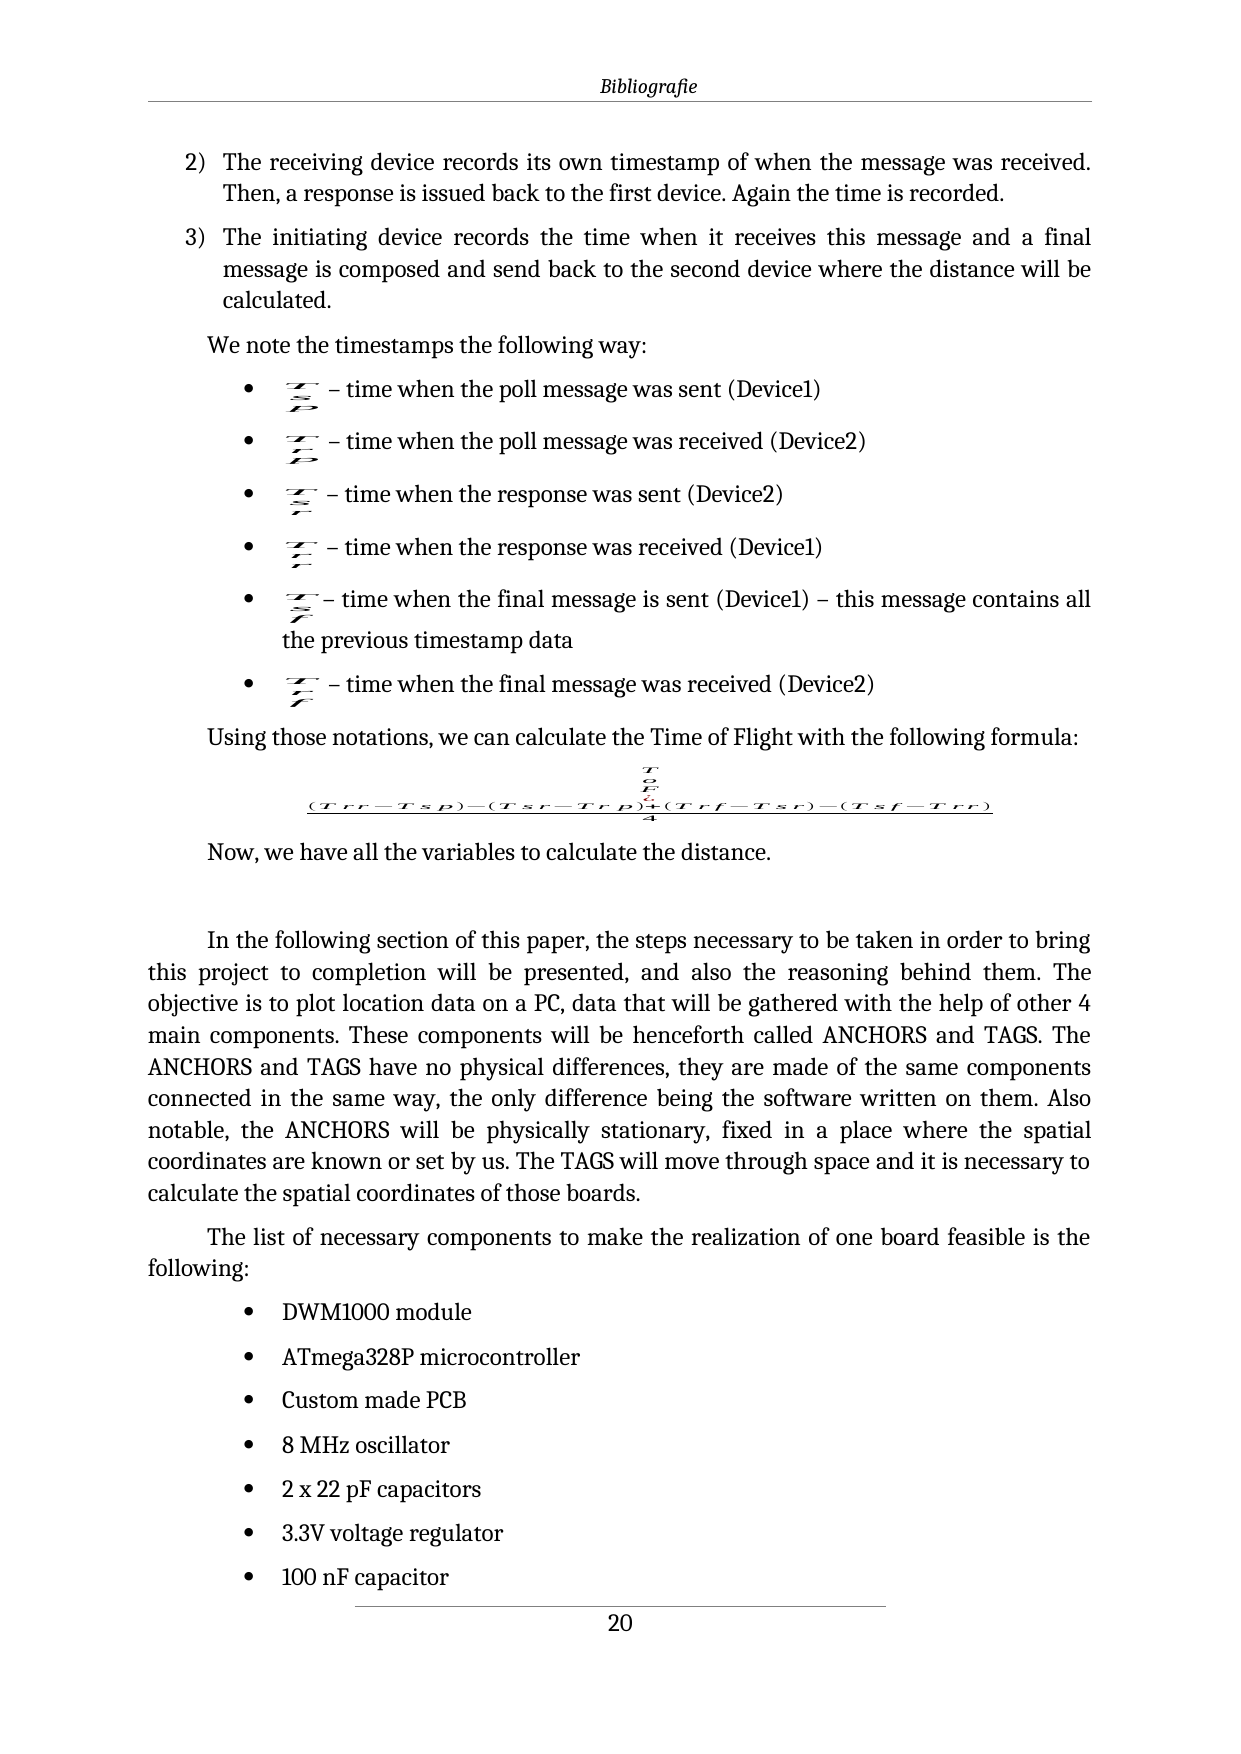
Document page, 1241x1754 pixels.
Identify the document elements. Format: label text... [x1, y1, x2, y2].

list The initiating device records the time when it receives this message and a final message is composed and send back to the second device where the distance will be calculated. [185, 223, 1092, 315]
list – time when the poll message was received (Device2) [244, 427, 1092, 465]
list The receiving device records its own timestamp of when the message was received. Then, a response is issued back to the first device. Again the time is recorded. [185, 148, 1092, 208]
list ATmega328P microcontroller [244, 1342, 1092, 1371]
list 8 MHz oscillator [244, 1431, 1092, 1459]
text We note the timestamps the following way: [148, 331, 1092, 359]
list – time when the final message is sent (Device1) – this message contains all the previous timestamp data [244, 585, 1092, 654]
list 100 nF capacitor [244, 1563, 1092, 1591]
text Now, we have all the variables to calculate the distance. [148, 838, 1092, 867]
list DWM1000 module [244, 1298, 1092, 1327]
list – time when the response was received (Device1) [244, 533, 1092, 570]
list 2 x 22 pF capacitors [244, 1474, 1092, 1503]
text In the following section of this paper, the steps necessary to be taken in order to bring this project to completion will be presented, and also the reasoning behind them. The objective is to plot location data on a PC, data that will be gathered with the help of other 4 main components. These components will be henceforth called ANCHORS and TAGS. The ANCHORS and TAGS have no physical differences, they are made of the same components connected in the same way, the only difference being the software written on them. Also notable, the ANCHORS will be physically stationary, fixed in a place where the spatial coordinates are known or set by us. The TAGS will move through space and it is necessary to calculate the spatial coordinates of those boards. [148, 926, 1092, 1207]
list – time when the response was sent (Device2) [244, 480, 1092, 517]
list – time when the final message was received (Device2) [244, 670, 1092, 707]
list – time when the poll message was sent (Device1) [244, 374, 1092, 412]
text Using those notations, we can calculate the Time of Flight with the following formula: [148, 722, 1092, 751]
list Custom made PCB [244, 1386, 1092, 1415]
list 3.3V voltage regulator [244, 1519, 1092, 1547]
text The list of necessary components to make the realization of one board feasible is the following: [148, 1223, 1092, 1283]
